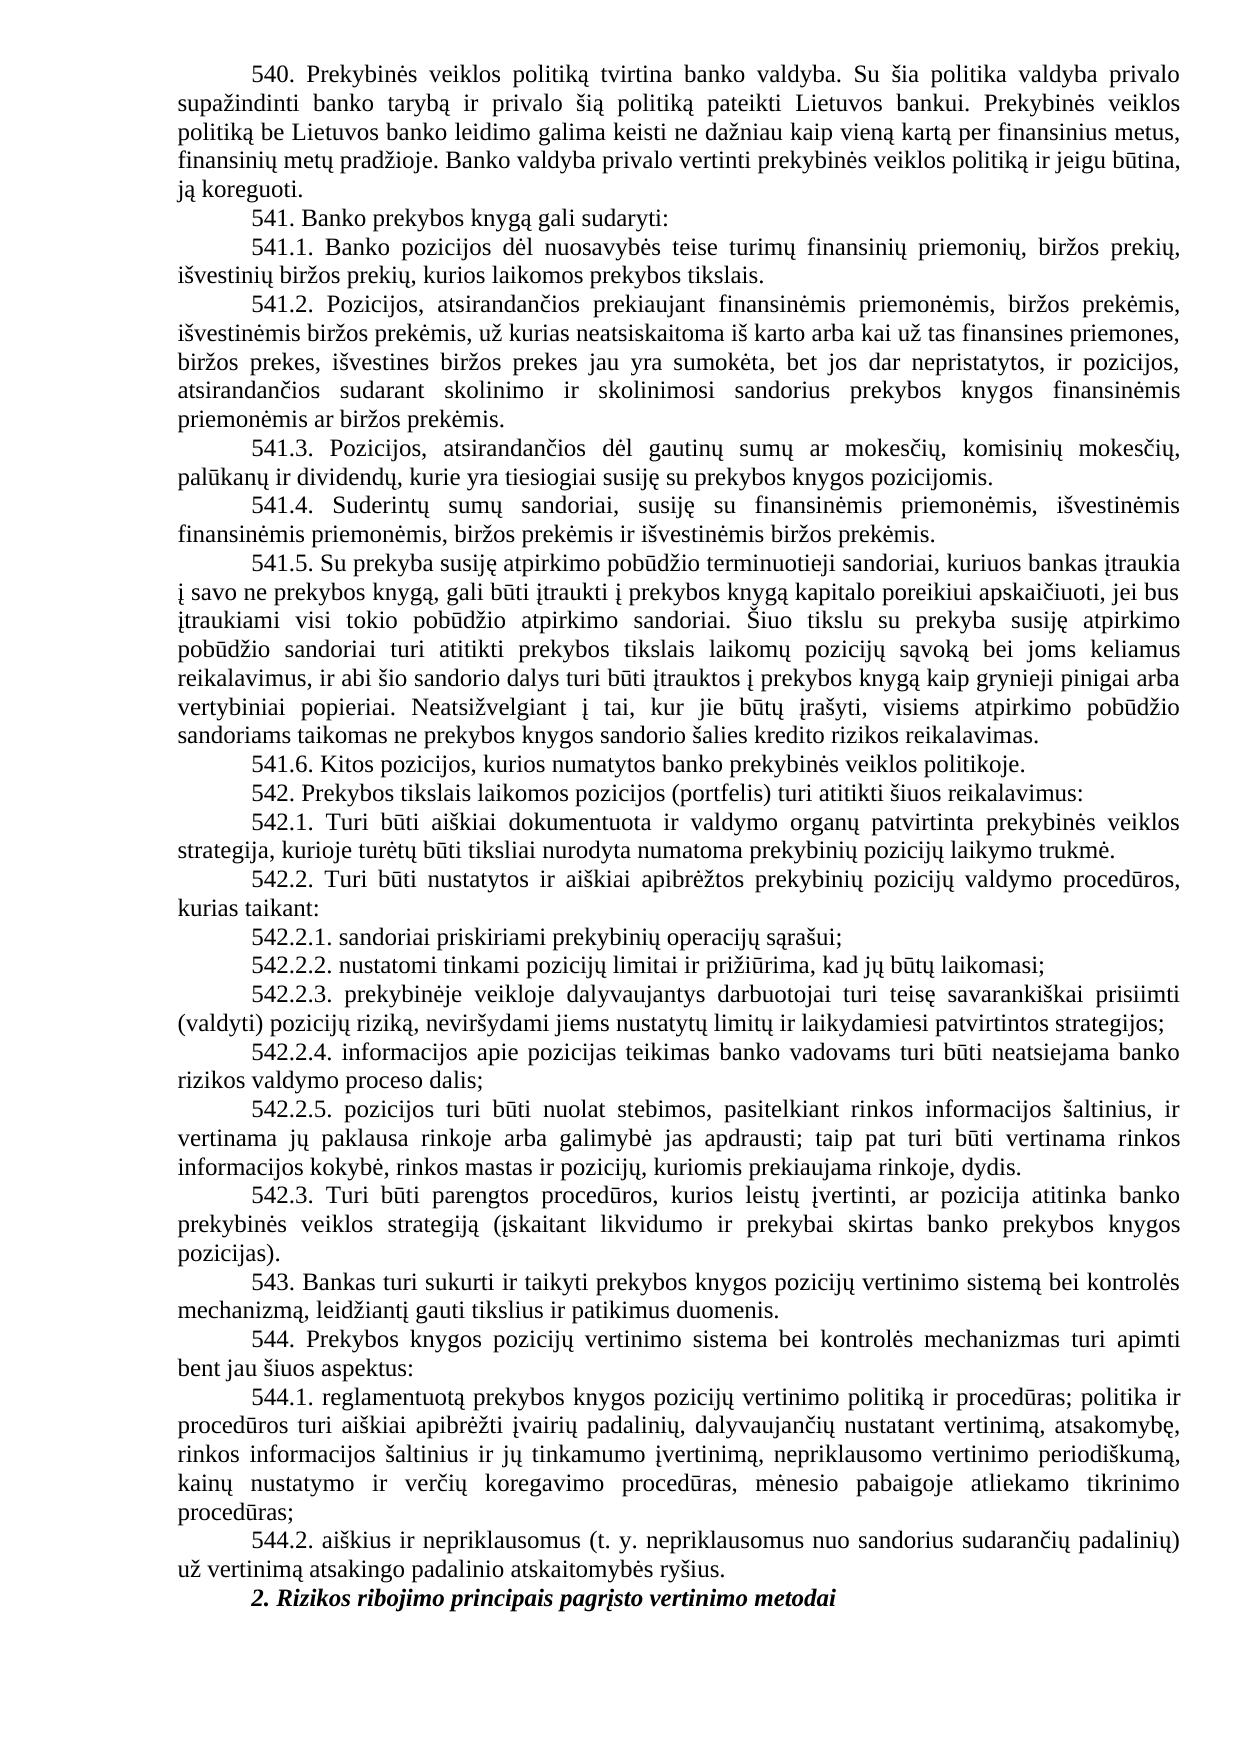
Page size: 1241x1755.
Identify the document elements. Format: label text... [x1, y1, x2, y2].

text 2. Rizikos ribojimo principais pagrįsto vertinimo metodai [177, 1583, 1181, 1612]
text 541.2. Pozicijos, atsirandančios prekiaujant finansinėmis priemonėmis, biržos prekėmis, išvestinėmis biržos prekėmis, už kurias neatsiskaitoma iš karto arba kai už tas finansines priemones, biržos prekes, išvestines biržos prekes jau yra sumokėta, bet jos dar nepristatytos, ir pozicijos, atsirandančios sudarant skolinimo ir skolinimosi sandorius prekybos knygos finansinėmis priemonėmis ar biržos prekėmis. [177, 289, 1181, 433]
text 541.4. Suderintų sumų sandoriai, susiję su finansinėmis priemonėmis, išvestinėmis finansinėmis priemonėmis, biržos prekėmis ir išvestinėmis biržos prekėmis. [177, 490, 1181, 548]
text 542.2. Turi būti nustatytos ir aiškiai apibrėžtos prekybinių pozicijų valdymo procedūros, kurias taikant: [177, 864, 1181, 922]
text 542. Prekybos tikslais laikomos pozicijos (portfelis) turi atitikti šiuos reikalavimus: [177, 778, 1181, 807]
text 544.2. aiškius ir nepriklausomus (t. y. nepriklausomus nuo sandorius sudarančių padalinių) už vertinimą atsakingo padalinio atskaitomybės ryšius. [177, 1525, 1181, 1583]
text 541.1. Banko pozicijos dėl nuosavybės teise turimų finansinių priemonių, biržos prekių, išvestinių biržos prekių, kurios laikomos prekybos tikslais. [177, 232, 1181, 289]
text 541. Banko prekybos knygą gali sudaryti: [177, 203, 1181, 232]
text 540. Prekybinės veiklos politiką tvirtina banko valdyba. Su šia politika valdyba privalo supažindinti banko tarybą ir privalo šią politiką pateikti Lietuvos bankui. Prekybinės veiklos politiką be Lietuvos banko leidimo galima keisti ne dažniau kaip vieną kartą per finansinius metus, finansinių metų pradžioje. Banko valdyba privalo vertinti prekybinės veiklos politiką ir jeigu būtina, ją koreguoti. [177, 59, 1181, 203]
text 542.2.3. prekybinėje veikloje dalyvaujantys darbuotojai turi teisę savarankiškai prisiimti (valdyti) pozicijų riziką, neviršydami jiems nustatytų limitų ir laikydamiesi patvirtintos strategijos; [177, 979, 1181, 1037]
text 543. Bankas turi sukurti ir taikyti prekybos knygos pozicijų vertinimo sistemą bei kontrolės mechanizmą, leidžiantį gauti tikslius ir patikimus duomenis. [177, 1267, 1181, 1324]
text 542.1. Turi būti aiškiai dokumentuota ir valdymo organų patvirtinta prekybinės veiklos strategija, kurioje turėtų būti tiksliai nurodyta numatoma prekybinių pozicijų laikymo trukmė. [177, 807, 1181, 864]
text 541.5. Su prekyba susiję atpirkimo pobūdžio terminuotieji sandoriai, kuriuos bankas įtraukia į savo ne prekybos knygą, gali būti įtraukti į prekybos knygą kapitalo poreikiui apskaičiuoti, jei bus įtraukiami visi tokio pobūdžio atpirkimo sandoriai. Šiuo tikslu su prekyba susiję atpirkimo pobūdžio sandoriai turi atitikti prekybos tikslais laikomų pozicijų sąvoką bei joms keliamus reikalavimus, ir abi šio sandorio dalys turi būti įtrauktos į prekybos knygą kaip grynieji pinigai arba vertybiniai popieriai. Neatsižvelgiant į tai, kur jie būtų įrašyti, visiems atpirkimo pobūdžio sandoriams taikomas ne prekybos knygos sandorio šalies kredito rizikos reikalavimas. [177, 548, 1181, 749]
text 542.2.2. nustatomi tinkami pozicijų limitai ir prižiūrima, kad jų būtų laikomasi; [177, 950, 1181, 979]
text 544. Prekybos knygos pozicijų vertinimo sistema bei kontrolės mechanizmas turi apimti bent jau šiuos aspektus: [177, 1324, 1181, 1382]
text 544.1. reglamentuotą prekybos knygos pozicijų vertinimo politiką ir procedūras; politika ir procedūros turi aiškiai apibrėžti įvairių padalinių, dalyvaujančių nustatant vertinimą, atsakomybę, rinkos informacijos šaltinius ir jų tinkamumo įvertinimą, nepriklausomo vertinimo periodiškumą, kainų nustatymo ir verčių koregavimo procedūras, mėnesio pabaigoje atliekamo tikrinimo procedūras; [177, 1382, 1181, 1525]
text 542.2.1. sandoriai priskiriami prekybinių operacijų sąrašui; [177, 922, 1181, 950]
text 541.3. Pozicijos, atsirandančios dėl gautinų sumų ar mokesčių, komisinių mokesčių, palūkanų ir dividendų, kurie yra tiesiogiai susiję su prekybos knygos pozicijomis. [177, 433, 1181, 490]
text 542.2.5. pozicijos turi būti nuolat stebimos, pasitelkiant rinkos informacijos šaltinius, ir vertinama jų paklausa rinkoje arba galimybė jas apdrausti; taip pat turi būti vertinama rinkos informacijos kokybė, rinkos mastas ir pozicijų, kuriomis prekiaujama rinkoje, dydis. [177, 1094, 1181, 1180]
text 541.6. Kitos pozicijos, kurios numatytos banko prekybinės veiklos politikoje. [177, 749, 1181, 778]
text 542.3. Turi būti parengtos procedūros, kurios leistų įvertinti, ar pozicija atitinka banko prekybinės veiklos strategiją (įskaitant likvidumo ir prekybai skirtas banko prekybos knygos pozicijas). [177, 1180, 1181, 1267]
text 542.2.4. informacijos apie pozicijas teikimas banko vadovams turi būti neatsiejama banko rizikos valdymo proceso dalis; [177, 1037, 1181, 1094]
